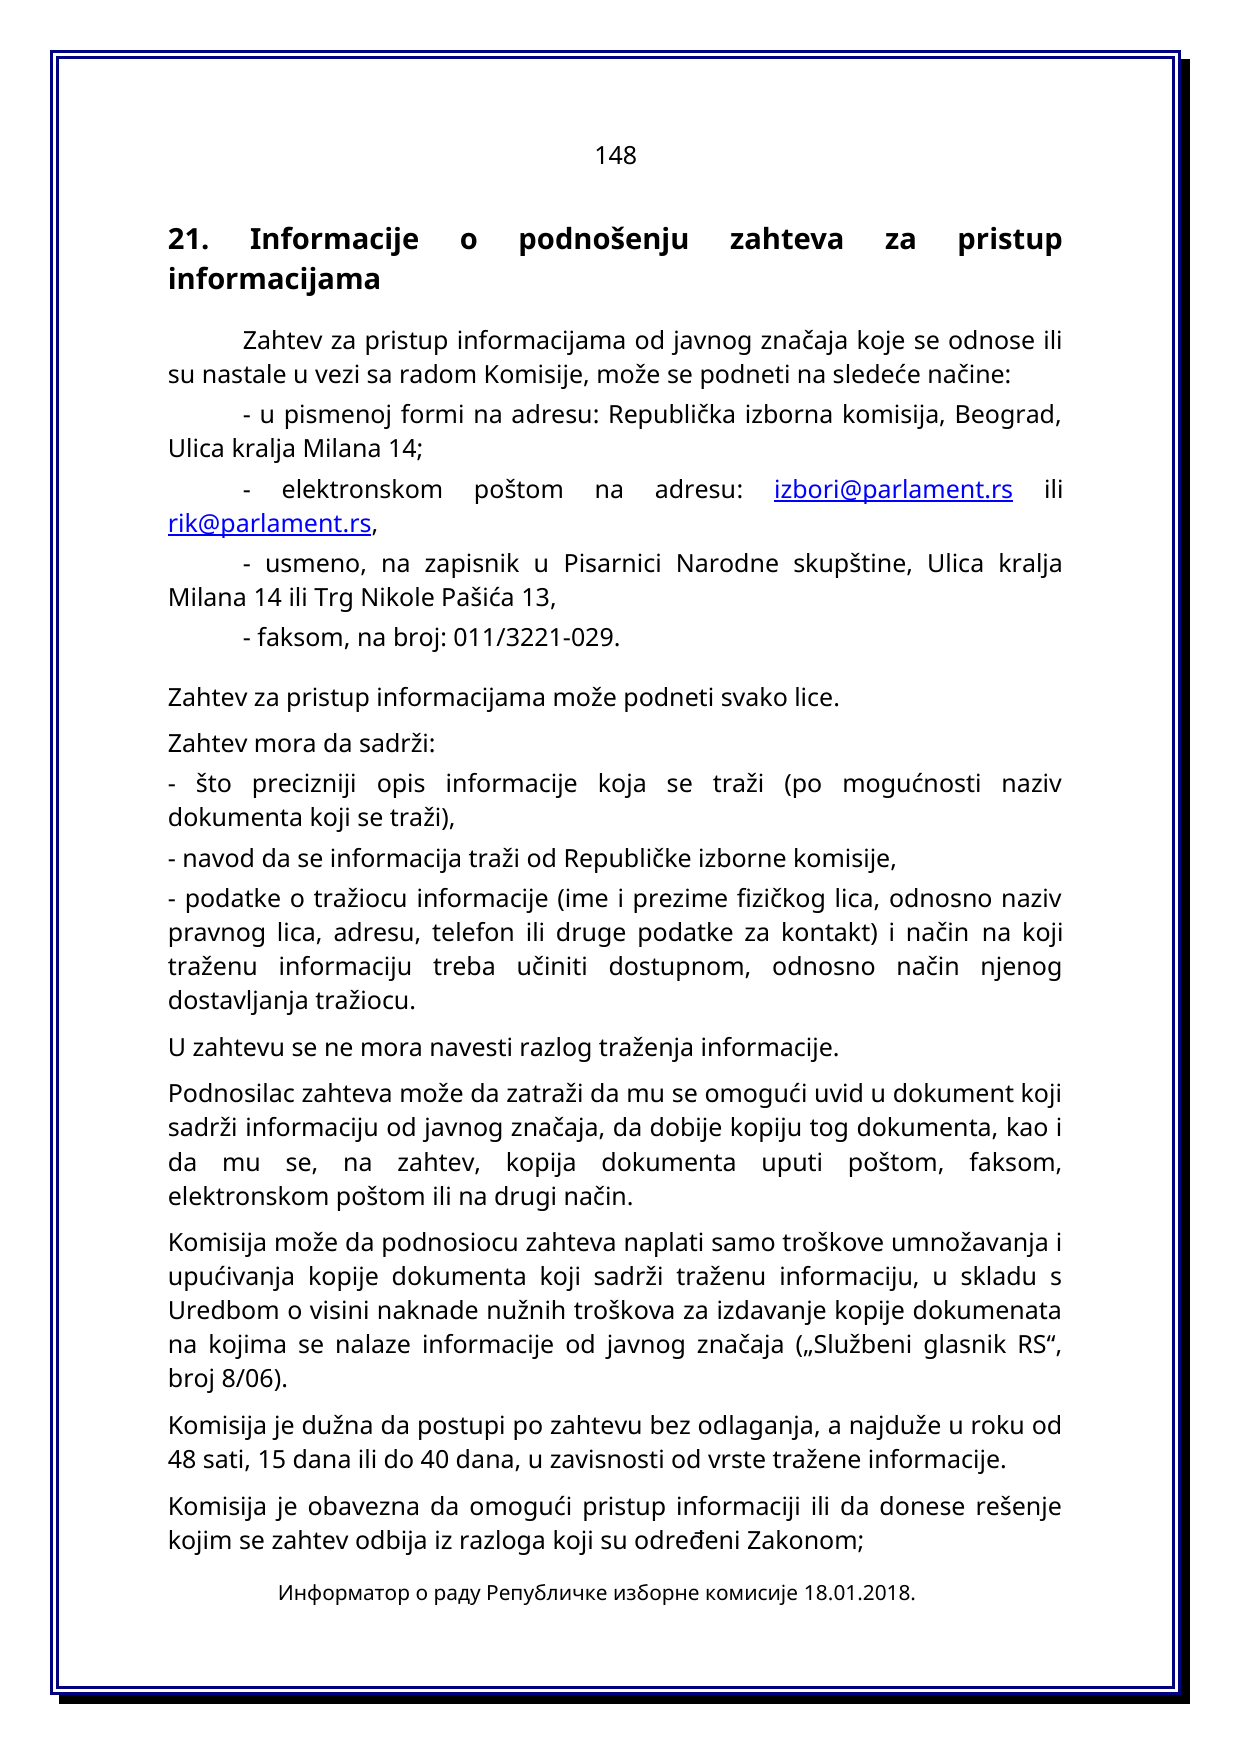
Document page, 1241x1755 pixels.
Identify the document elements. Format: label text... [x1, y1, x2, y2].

text Komisija je obavezna da omogući pristup informaciji ili da donese rešenje kojim se zahtev odbija iz razloga koji su određeni Zakonom; [168, 1488, 1063, 1556]
text Zahtev za pristup informacijama može podneti svako lice. [168, 679, 1063, 713]
subtitle 21. Informacije o podnošenju zahteva za pristup informacijama [168, 218, 1063, 298]
text - što precizniji opis informacije koja se traži (po mogućnosti naziv dokumenta koji se traži), [168, 766, 1063, 834]
text Komisija je dužna da postupi po zahtevu bez odlaganja, a najduže u roku od 48 sati, 15 dana ili do 40 dana, u zavisnosti od vrste tražene informacije. [168, 1408, 1063, 1476]
text - navod da se informacija traži od Republičke izborne komisije, [168, 840, 1063, 874]
text U zahtevu se ne mora navesti razlog traženja informacije. [168, 1029, 1063, 1063]
text - podatke o tražiocu informacije (ime i prezime fizičkog lica, odnosno naziv pravnog lica, adresu, telefon ili druge podatke za kontakt) i način na koji traženu informaciju treba učiniti dostupnom, odnosno način njenog dostavljanja tražiocu. [168, 881, 1063, 1017]
text Zahtev za pristup informacijama od javnog značaja koje se odnose ili su nastale u vezi sa radom Komisije, može se podneti na sledeće načine: [168, 323, 1063, 391]
text - u pismenoj formi na adresu: Republička izborna komisija, Beograd, Ulica kralja Milana 14; [168, 397, 1063, 465]
text Zahtev mora da sadrži: [168, 726, 1063, 760]
text - faksom, na broj: 011/3221-029. [168, 620, 1063, 654]
text Komisija može da podnosiocu zahteva naplati samo troškove umnožavanja i upućivanja kopije dokumenta koji sadrži traženu informaciju, u skladu s Uredbom o visini naknade nužnih troškova za izdavanje kopije dokumenata na kojima se nalaze informacije od javnog značaja („Službeni glasnik RS“, broj 8/06). [168, 1225, 1063, 1395]
text - usmeno, na zapisnik u Pisarnici Narodne skupštine, Ulica kralja Milana 14 ili Trg Nikole Pašića 13, [168, 546, 1063, 614]
text Podnosilac zahteva može da zatraži da mu se omogući uvid u dokument koji sadrži informaciju od javnog značaja, da dobije kopiju tog dokumenta, kao i da mu se, na zahtev, kopija dokumenta uputi poštom, faksom, elektronskom poštom ili na drugi način. [168, 1076, 1063, 1212]
text - elektronskom poštom na adresu: izbori@parlament.rs ili rik@parlament.rs, [168, 471, 1063, 539]
